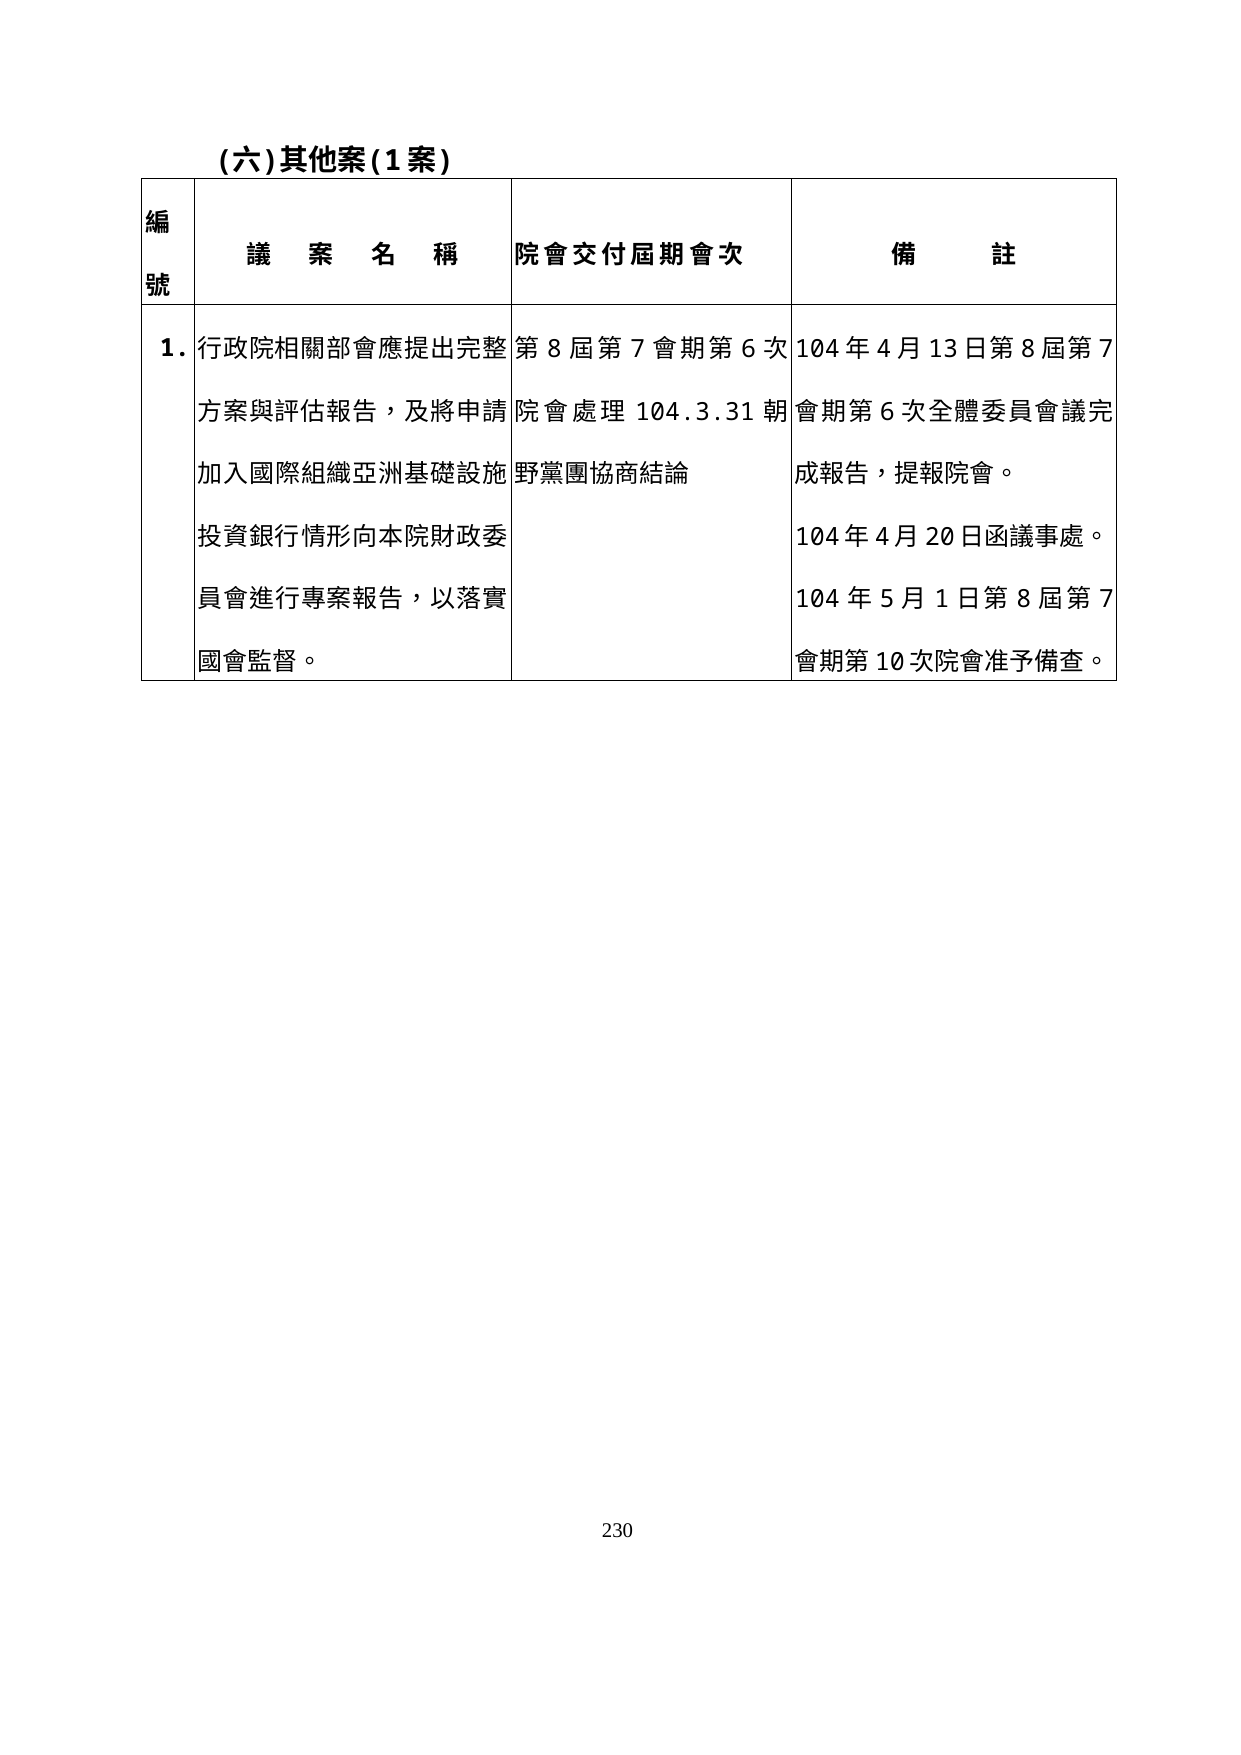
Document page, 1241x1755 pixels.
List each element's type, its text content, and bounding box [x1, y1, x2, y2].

table_header 院會交付屆期會次 [512, 179, 791, 304]
table_cell 104年4月13日第8屆第7會期第6次全體委員會議完成報告，提報院會。 104年4月20日函議事處。 104年5月1日第8屆第7會期第10次院會准予備查。 [792, 305, 1116, 680]
table_cell [142, 305, 194, 680]
table_cell 行政院相關部會應提出完整方案與評估報告，及將申請加入國際組織亞洲基礎設施投資銀行情形向本院財政委員會進行專案報告，以落實國會監督。 [195, 305, 511, 680]
table_cell 第8屆第7會期第6次院會處理104.3.31朝野黨團協商結論 [512, 305, 791, 680]
table_header 議 案 名 稱 [195, 179, 511, 304]
table_header 編號 [142, 179, 194, 304]
table_header 備 註 [792, 179, 1116, 304]
text (六)其他案(1案) [142, 116, 1093, 178]
